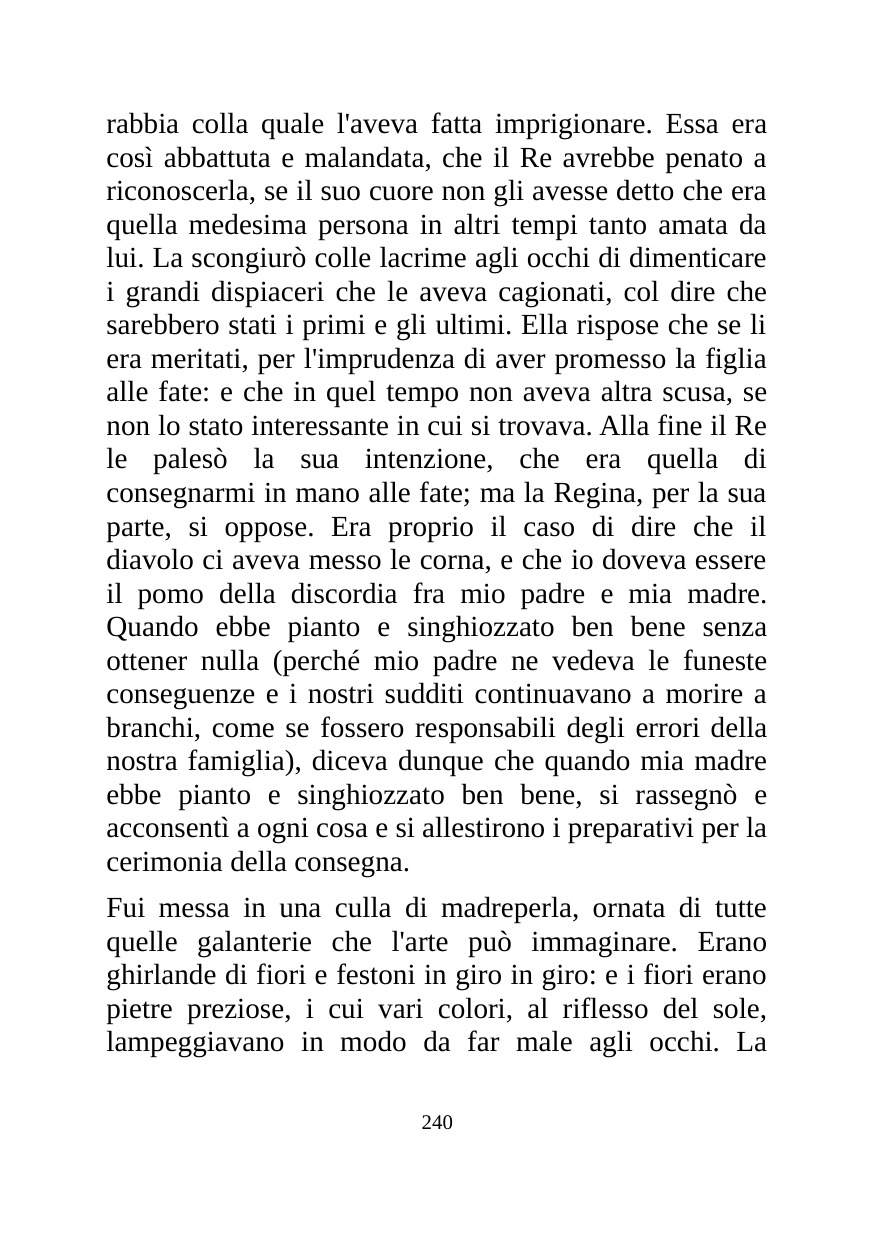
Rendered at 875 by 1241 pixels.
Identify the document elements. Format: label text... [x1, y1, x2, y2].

text rabbia colla quale l'aveva fatta imprigionare. Essa era così abbattuta e malandata, che il Re avrebbe penato a riconoscerla, se il suo cuore non gli avesse detto che era quella medesima persona in altri tempi tanto amata da lui. La scongiurò colle lacrime agli occhi di dimenticare i grandi dispiaceri che le aveva cagionati, col dire che sarebbero stati i primi e gli ultimi. Ella rispose che se li era meritati, per l'imprudenza di aver promesso la figlia alle fate: e che in quel tempo non aveva altra scusa, se non lo stato interessante in cui si trovava. Alla fine il Re le palesò la sua intenzione, che era quella di consegnarmi in mano alle fate; ma la Regina, per la sua parte, si oppose. Era proprio il caso di dire che il diavolo ci aveva messo le corna, e che io doveva essere il pomo della discordia fra mio padre e mia madre. Quando ebbe pianto e singhiozzato ben bene senza ottener nulla (perché mio padre ne vedeva le funeste conseguenze e i nostri sudditi continuavano a morire a branchi, come se fossero responsabili degli errori della nostra famiglia), diceva dunque che quando mia madre ebbe pianto e singhiozzato ben bene, si rassegnò e acconsentì a ogni cosa e si allestirono i preparativi per la cerimonia della consegna. [106, 106, 768, 878]
text Fui messa in una culla di madreperla, ornata di tutte quelle galanterie che l'arte può immaginare. Erano ghirlande di fiori e festoni in giro in giro: e i fiori erano pietre preziose, i cui vari colori, al riflesso del sole, lampeggiavano in modo da far male agli occhi. La [106, 890, 768, 1058]
